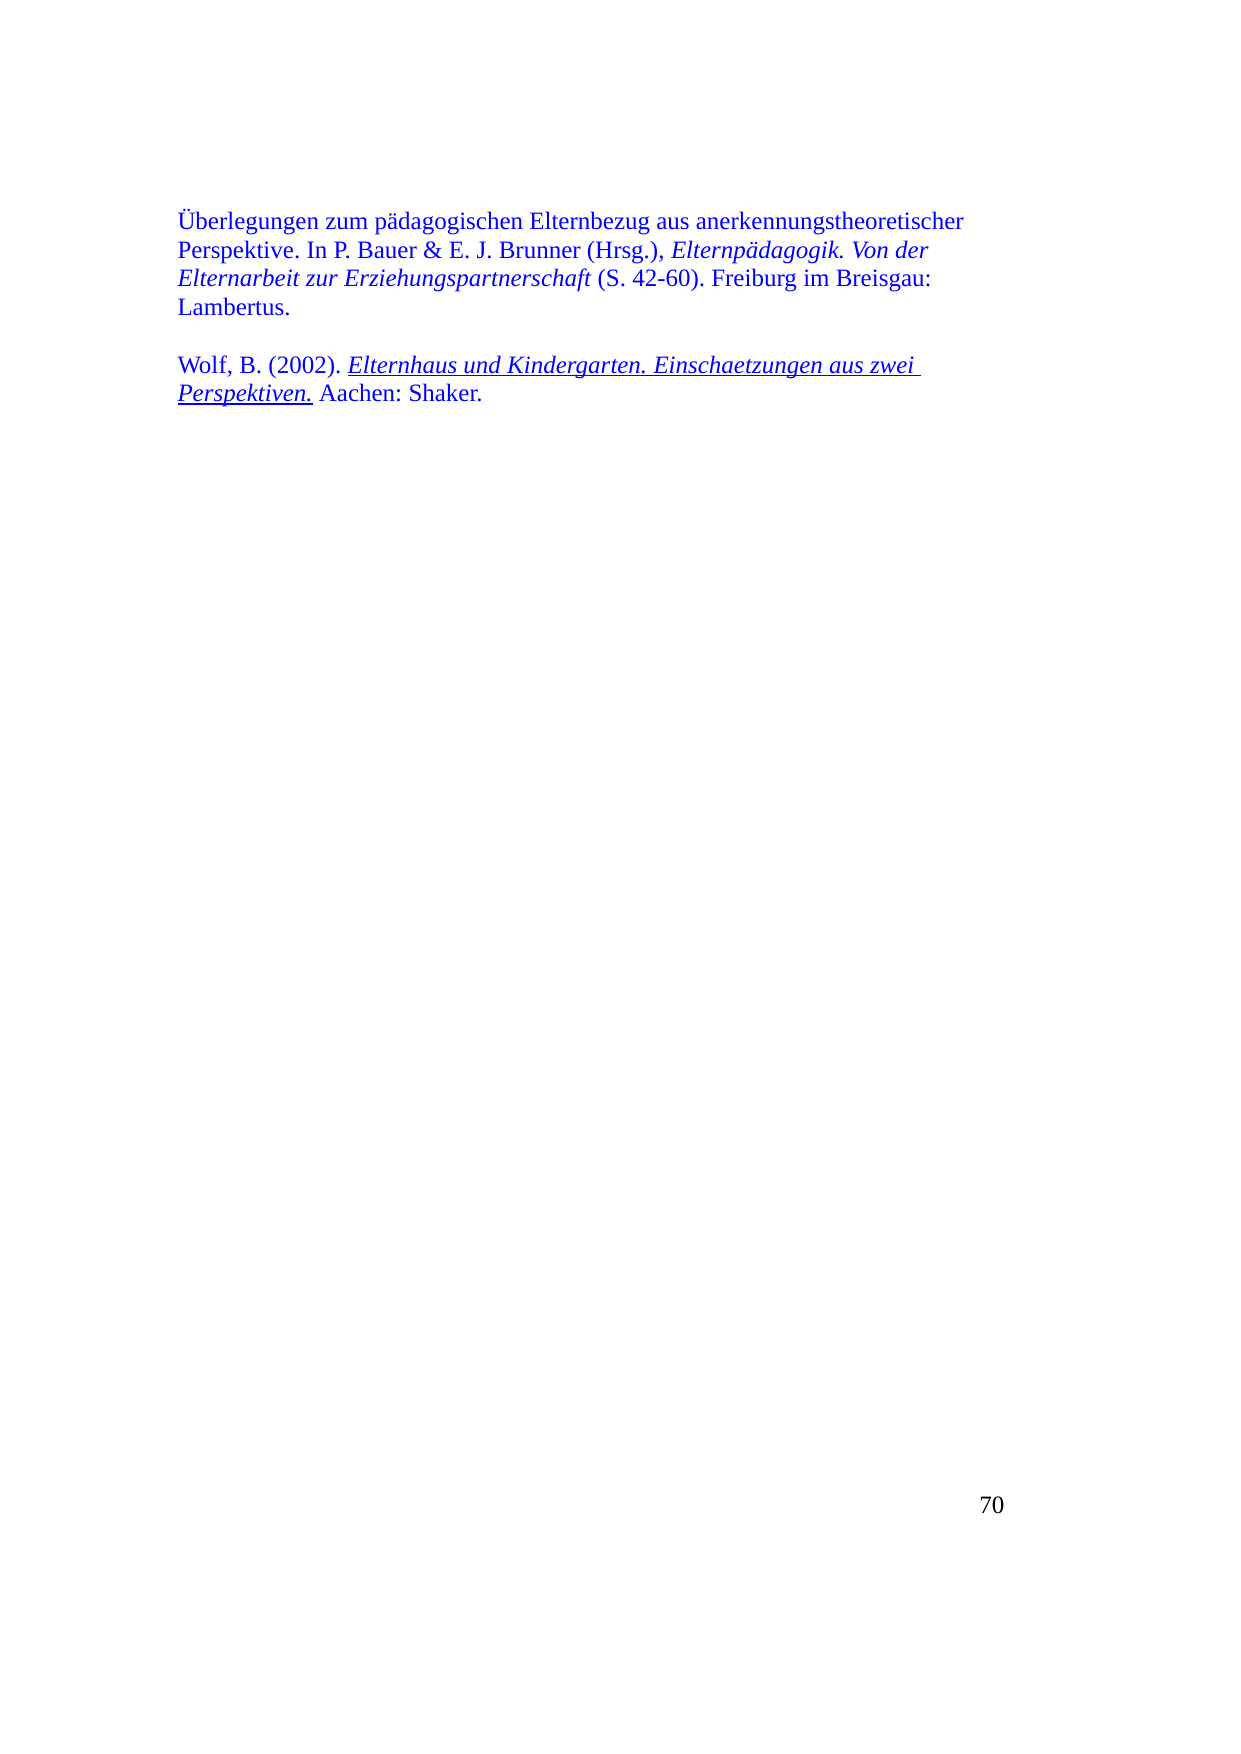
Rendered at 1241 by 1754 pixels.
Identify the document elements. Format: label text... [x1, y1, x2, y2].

text Überlegungen zum pädagogischen Elternbezug aus anerkennungstheoretischer Perspektive. In P. Bauer & E. J. Brunner (Hrsg.), Elternpädagogik. Von der Elternarbeit zur Erziehungspartnerschaft (S. 42-60). Freiburg im Breisgau: Lambertus. [177, 206, 1004, 321]
text Wolf, B. (2002). Elternhaus und Kindergarten. Einschaetzungen aus zwei Perspektiven. Aachen: Shaker. [177, 350, 1004, 407]
